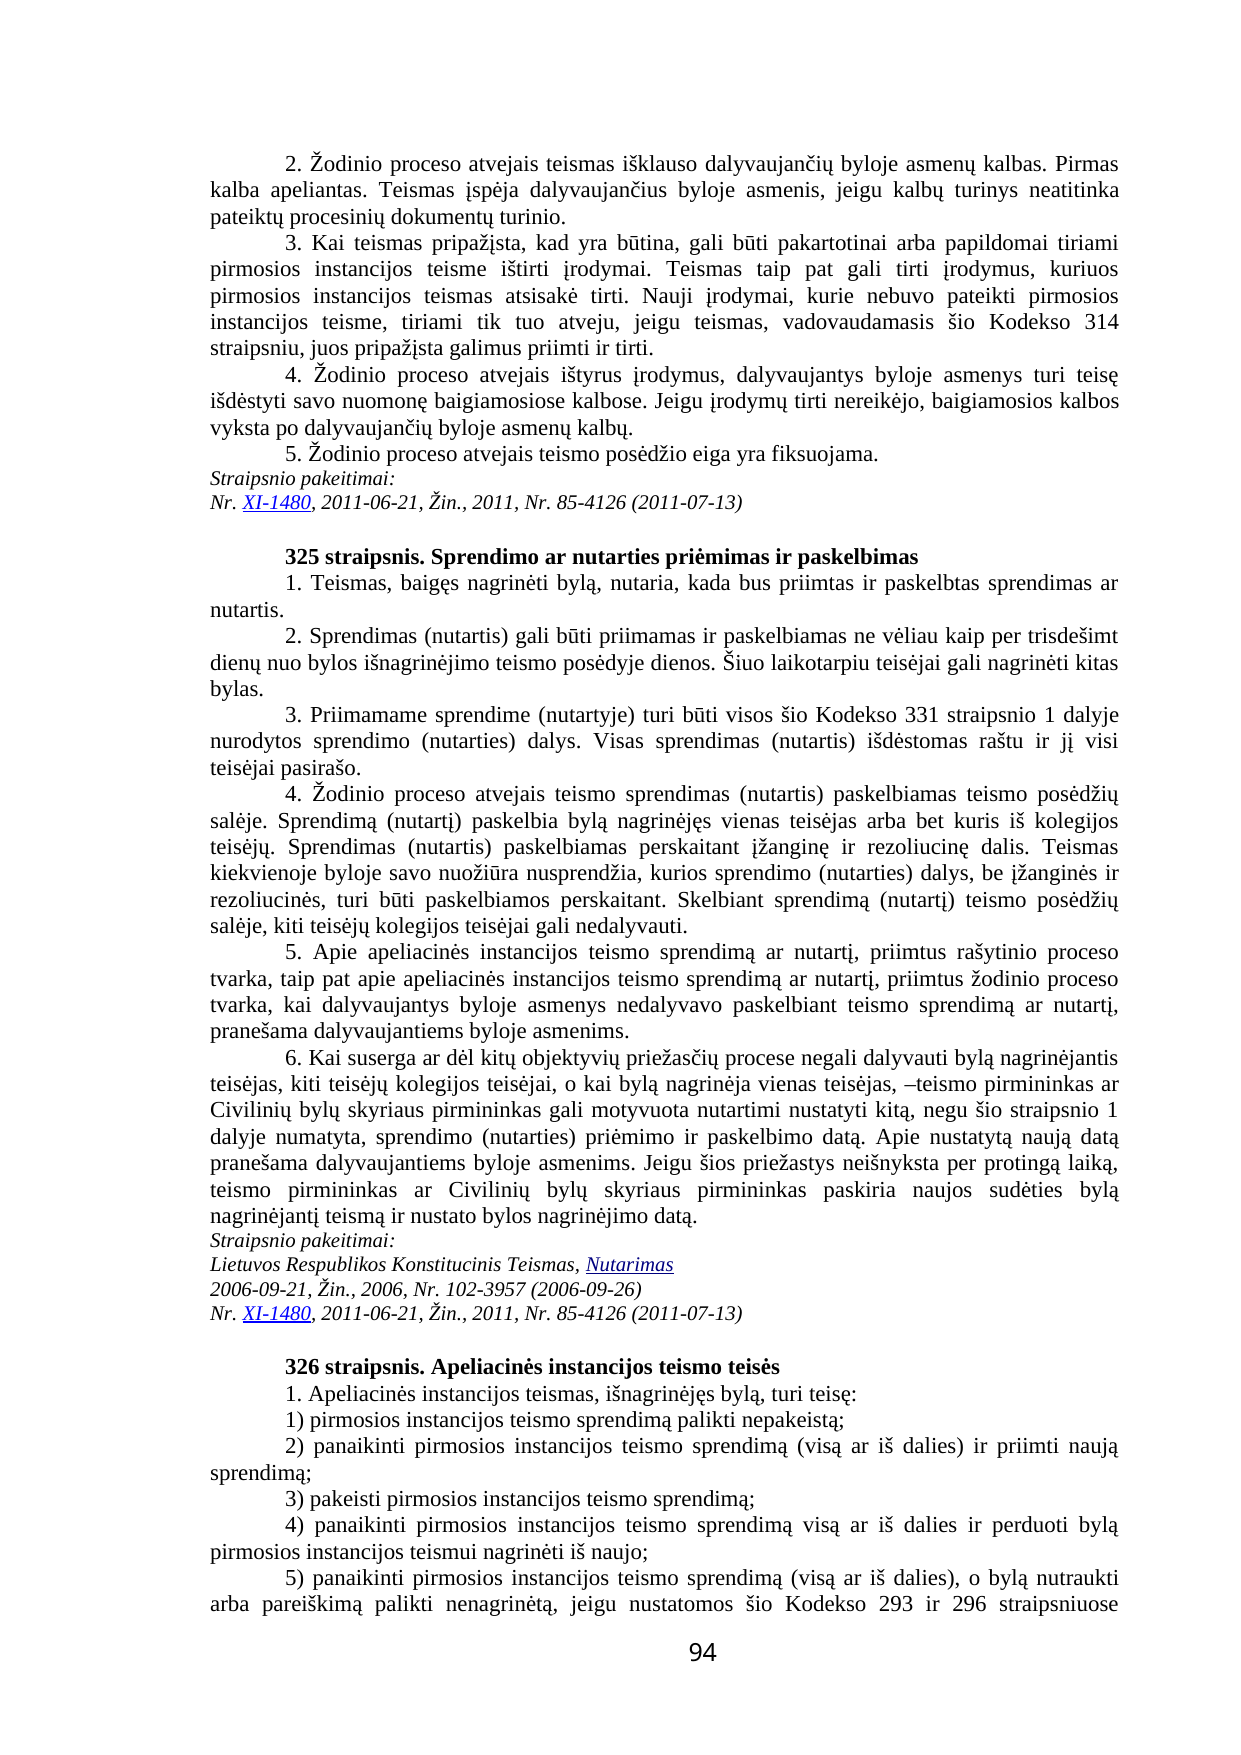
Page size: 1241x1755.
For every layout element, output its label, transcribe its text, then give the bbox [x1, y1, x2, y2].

text 326 straipsnis. Apeliacinės instancijos teismo teisės [210, 1353, 1120, 1380]
text 2. Žodinio proceso atvejais teismas išklauso dalyvaujančių byloje asmenų kalbas. Pirmas kalba apeliantas. Teismas įspėja dalyvaujančius byloje asmenis, jeigu kalbų turinys neatitinka pateiktų procesinių dokumentų turinio. [210, 150, 1120, 229]
text 4) panaikinti pirmosios instancijos teismo sprendimą visą ar iš dalies ir perduoti bylą pirmosios instancijos teismui nagrinėti iš naujo; [210, 1511, 1120, 1564]
text 325 straipsnis. Sprendimo ar nutarties priėmimas ir paskelbimas [210, 543, 1120, 569]
text 4. Žodinio proceso atvejais ištyrus įrodymus, dalyvaujantys byloje asmenys turi teisę išdėstyti savo nuomonę baigiamosiose kalbose. Jeigu įrodymų tirti nereikėjo, baigiamosios kalbos vyksta po dalyvaujančių byloje asmenų kalbų. [210, 361, 1120, 440]
text Straipsnio pakeitimai: [210, 1228, 1120, 1252]
text Nr. XI-1480, 2011-06-21, Žin., 2011, Nr. 85-4126 (2011-07-13) [210, 490, 1120, 514]
text 2) panaikinti pirmosios instancijos teismo sprendimą (visą ar iš dalies) ir priimti naują sprendimą; [210, 1432, 1120, 1485]
text 2. Sprendimas (nutartis) gali būti priimamas ir paskelbiamas ne vėliau kaip per trisdešimt dienų nuo bylos išnagrinėjimo teismo posėdyje dienos. Šiuo laikotarpiu teisėjai gali nagrinėti kitas bylas. [210, 622, 1120, 701]
text 5. Apie apeliacinės instancijos teismo sprendimą ar nutartį, priimtus rašytinio proceso tvarka, taip pat apie apeliacinės instancijos teismo sprendimą ar nutartį, priimtus žodinio proceso tvarka, kai dalyvaujantys byloje asmenys nedalyvavo paskelbiant teismo sprendimą ar nutartį, pranešama dalyvaujantiems byloje asmenims. [210, 938, 1120, 1044]
text Nr. XI-1480, 2011-06-21, Žin., 2011, Nr. 85-4126 (2011-07-13) [210, 1301, 1120, 1324]
text 3) pakeisti pirmosios instancijos teismo sprendimą; [210, 1485, 1120, 1511]
text 4. Žodinio proceso atvejais teismo sprendimas (nutartis) paskelbiamas teismo posėdžių salėje. Sprendimą (nutartį) paskelbia bylą nagrinėjęs vienas teisėjas arba bet kuris iš kolegijos teisėjų. Sprendimas (nutartis) paskelbiamas perskaitant įžanginę ir rezoliucinę dalis. Teismas kiekvienoje byloje savo nuožiūra nusprendžia, kurios sprendimo (nutarties) dalys, be įžanginės ir rezoliucinės, turi būti paskelbiamos perskaitant. Skelbiant sprendimą (nutartį) teismo posėdžių salėje, kiti teisėjų kolegijos teisėjai gali nedalyvauti. [210, 780, 1120, 938]
text 5. Žodinio proceso atvejais teismo posėdžio eiga yra fiksuojama. [210, 440, 1120, 466]
text 6. Kai suserga ar dėl kitų objektyvių priežasčių procese negali dalyvauti bylą nagrinėjantis teisėjas, kiti teisėjų kolegijos teisėjai, o kai bylą nagrinėja vienas teisėjas, –teismo pirmininkas ar Civilinių bylų skyriaus pirmininkas gali motyvuota nutartimi nustatyti kitą, negu šio straipsnio 1 dalyje numatyta, sprendimo (nutarties) priėmimo ir paskelbimo datą. Apie nustatytą naują datą pranešama dalyvaujantiems byloje asmenims. Jeigu šios priežastys neišnyksta per protingą laiką, teismo pirmininkas ar Civilinių bylų skyriaus pirmininkas paskiria naujos sudėties bylą nagrinėjantį teismą ir nustato bylos nagrinėjimo datą. [210, 1044, 1120, 1228]
text 3. Priimamame sprendime (nutartyje) turi būti visos šio Kodekso 331 straipsnio 1 dalyje nurodytos sprendimo (nutarties) dalys. Visas sprendimas (nutartis) išdėstomas raštu ir jį visi teisėjai pasirašo. [210, 701, 1120, 780]
text 1. Teismas, baigęs nagrinėti bylą, nutaria, kada bus priimtas ir paskelbtas sprendimas ar nutartis. [210, 569, 1120, 622]
text 1. Apeliacinės instancijos teismas, išnagrinėjęs bylą, turi teisę: [210, 1380, 1120, 1406]
text Lietuvos Respublikos Konstitucinis Teismas, Nutarimas [210, 1252, 1120, 1276]
text 5) panaikinti pirmosios instancijos teismo sprendimą (visą ar iš dalies), o bylą nutraukti arba pareiškimą palikti nenagrinėtą, jeigu nustatomos šio Kodekso 293 ir 296 straipsniuose [210, 1564, 1120, 1617]
text 1) pirmosios instancijos teismo sprendimą palikti nepakeistą; [210, 1406, 1120, 1432]
text 3. Kai teismas pripažįsta, kad yra būtina, gali būti pakartotinai arba papildomai tiriami pirmosios instancijos teisme ištirti įrodymai. Teismas taip pat gali tirti įrodymus, kuriuos pirmosios instancijos teismas atsisakė tirti. Nauji įrodymai, kurie nebuvo pateikti pirmosios instancijos teisme, tiriami tik tuo atveju, jeigu teismas, vadovaudamasis šio Kodekso 314 straipsniu, juos pripažįsta galimus priimti ir tirti. [210, 229, 1120, 361]
text 2006-09-21, Žin., 2006, Nr. 102-3957 (2006-09-26) [210, 1276, 1120, 1301]
text Straipsnio pakeitimai: [210, 466, 1120, 490]
